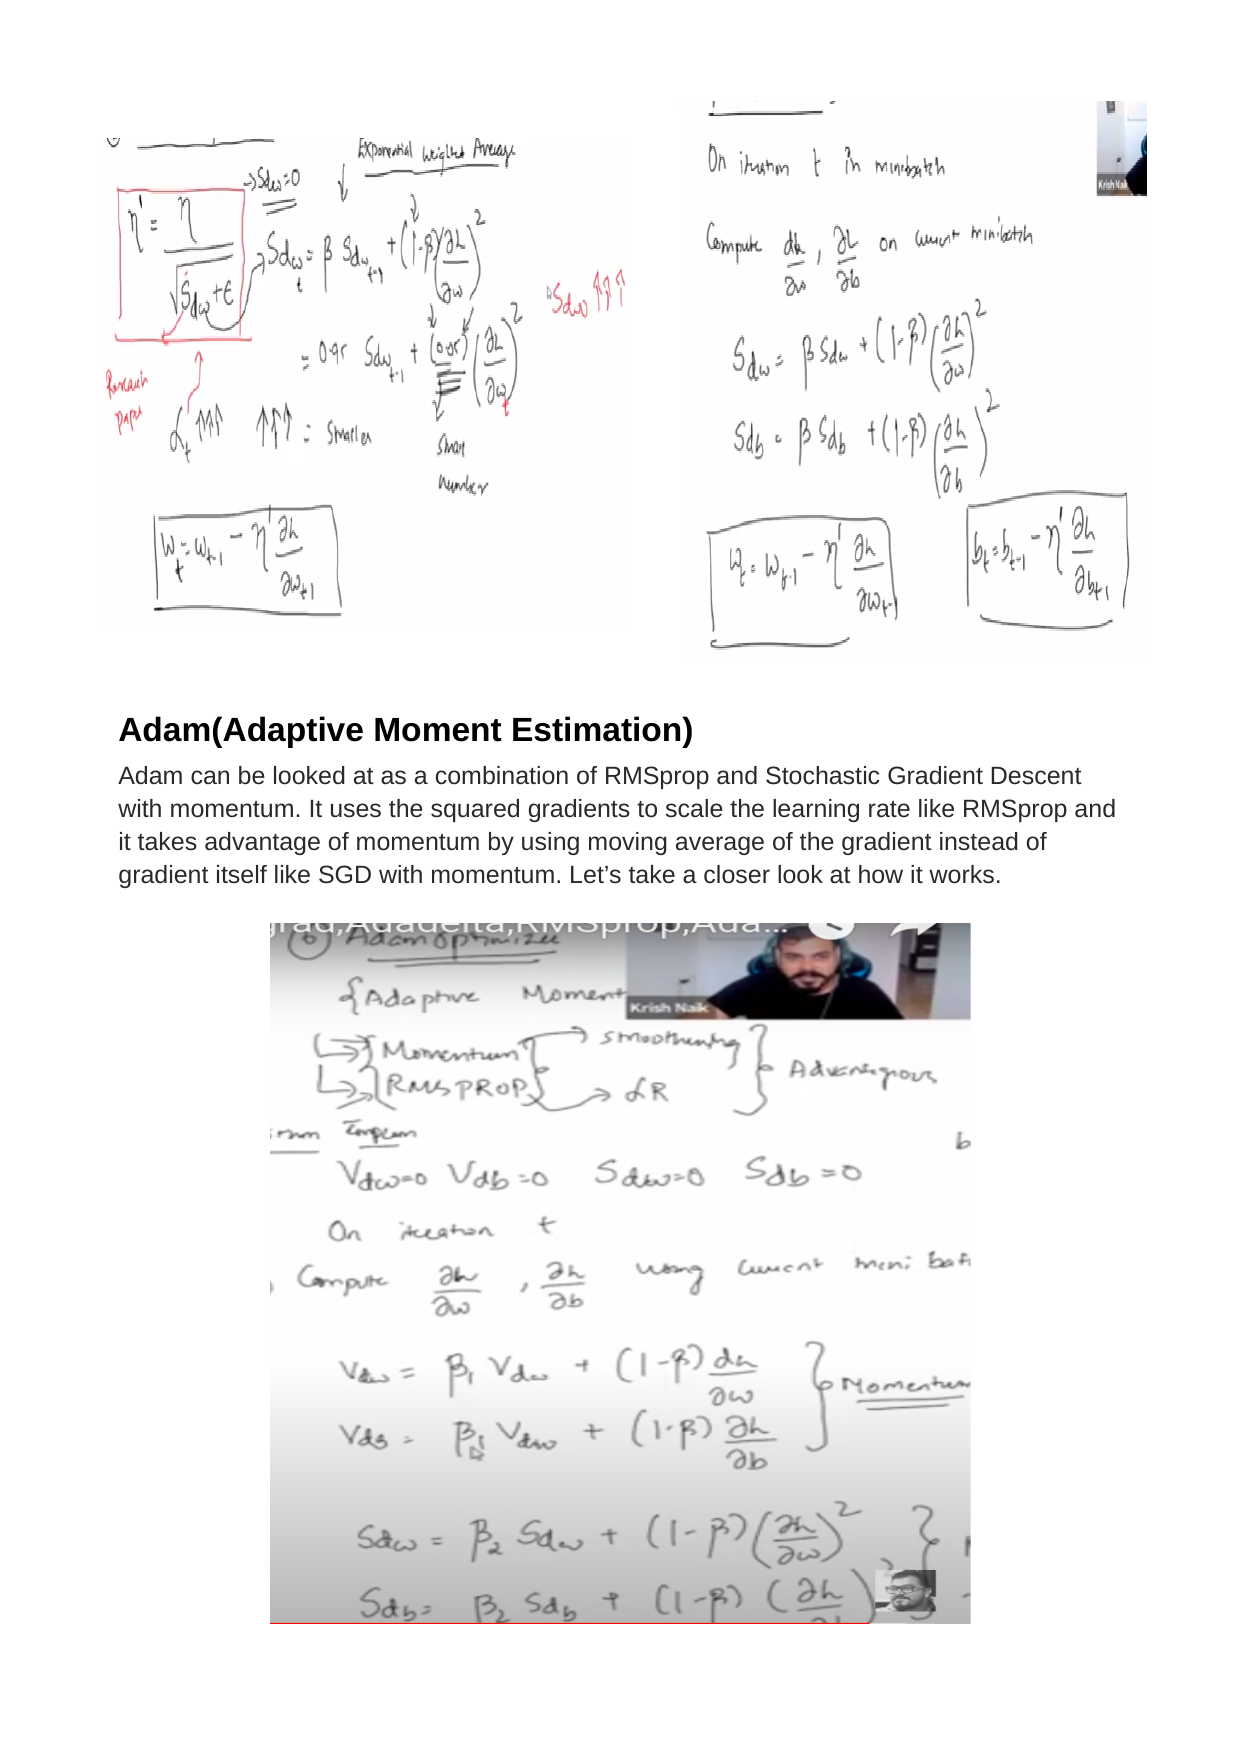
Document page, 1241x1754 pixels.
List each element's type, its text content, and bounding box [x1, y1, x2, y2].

picture [101, 138, 627, 626]
subtitle Adam(Adaptive Moment Estimation) [118, 710, 1122, 749]
picture [270, 923, 971, 1624]
text Adam can be looked at as a combination of RMSprop and Stochastic Gradient Descent with momentum. It uses the squared gradients to scale the learning rate like RMSprop and it takes advantage of momentum by using moving average of the gradient instead of gradient itself like SGD with momentum. Let’s take a closer look at how it works. [118, 761, 1122, 889]
picture [679, 101, 1147, 658]
